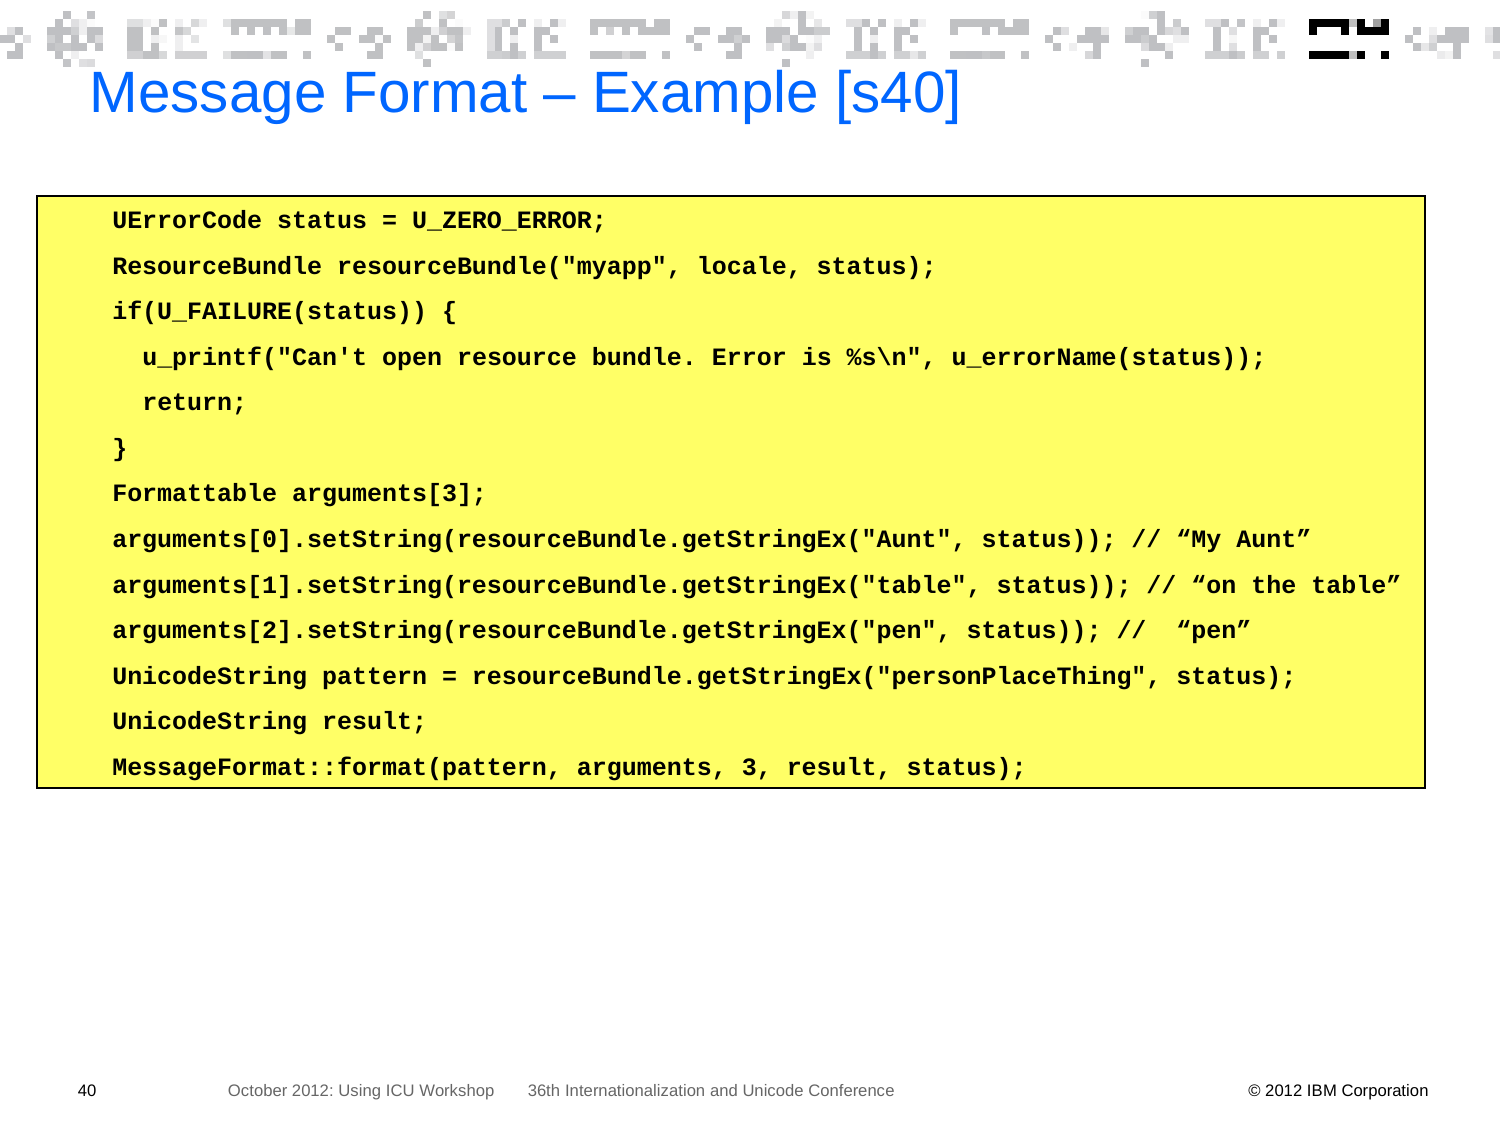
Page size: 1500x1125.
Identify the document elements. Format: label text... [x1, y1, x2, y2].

picture [0, 0, 1500, 1066]
text_box UErrorCode status = U_ZERO_ERROR; ResourceBundle resourceBundle("myapp", locale, status); if(U_FAILURE(status)) { u_printf("Can't open resource bundle. Error is %s\n", u_errorName(status)); return; } Formattable arguments[3]; arguments[0].setString(resourceBundle.getStringEx("Aunt", status)); // “My Aunt” arguments[1].setString(resourceBundle.getStringEx("table", status)); // “on the table” arguments[2].setString(resourceBundle.getStringEx("pen", status)); // “pen” UnicodeString pattern = resourceBundle.getStringEx("personPlaceThing", status); UnicodeString result; MessageFormat::format(pattern, arguments, 3, result, status); [37, 196, 1425, 788]
title Message Format – Example [s40] [75, 37, 1426, 150]
